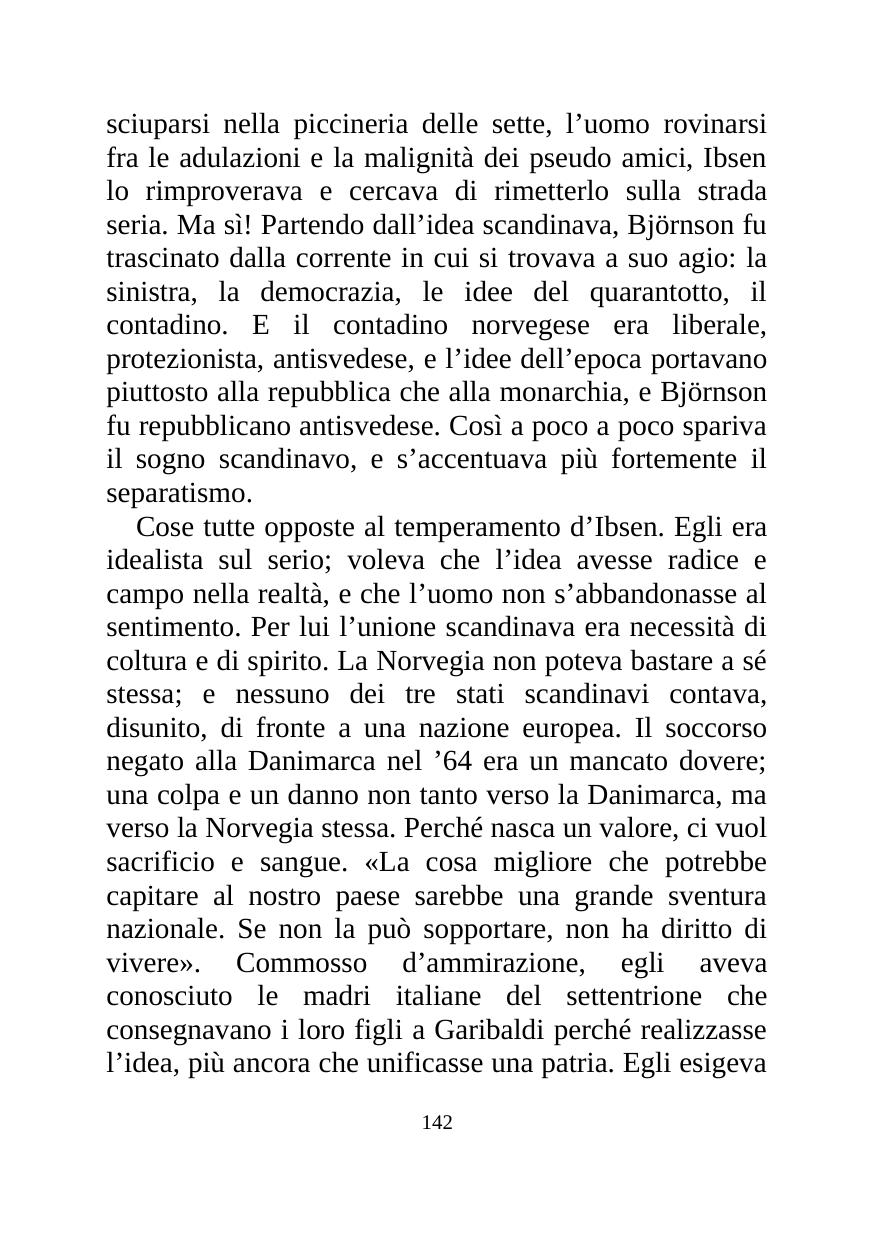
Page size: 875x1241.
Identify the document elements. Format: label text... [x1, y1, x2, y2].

text Cose tutte opposte al temperamento d’Ibsen. Egli era idealista sul serio; voleva che l’idea avesse radice e campo nella realtà, e che l’uomo non s’abbandonasse al sentimento. Per lui l’unione scandinava era necessità di coltura e di spirito. La Norvegia non poteva bastare a sé stessa; e nessuno dei tre stati scandinavi contava, disunito, di fronte a una nazione europea. Il soccorso negato alla Danimarca nel ’64 era un mancato dovere; una colpa e un danno non tanto verso la Danimarca, ma verso la Norvegia stessa. Perché nasca un valore, ci vuol sacrificio e sangue. «La cosa migliore che potrebbe capitare al nostro paese sarebbe una grande sventura nazionale. Se non la può sopportare, non ha diritto di vivere». Commosso d’ammirazione, egli aveva conosciuto le madri italiane del settentrione che consegnavano i loro figli a Garibaldi perché realizzasse l’idea, più ancora che unificasse una patria. Egli esigeva [106, 509, 768, 1079]
text sciuparsi nella piccineria delle sette, l’uomo rovinarsi fra le adulazioni e la malignità dei pseudo amici, Ibsen lo rimproverava e cercava di rimetterlo sulla strada seria. Ma sì! Partendo dall’idea scandinava, Björnson fu trascinato dalla corrente in cui si trovava a suo agio: la sinistra, la democrazia, le idee del quarantotto, il contadino. E il contadino norvegese era liberale, protezionista, antisvedese, e l’idee dell’epoca portavano piuttosto alla repubblica che alla monarchia, e Björnson fu repubblicano antisvedese. Così a poco a poco spariva il sogno scandinavo, e s’accentuava più fortemente il separatismo. [106, 106, 768, 509]
